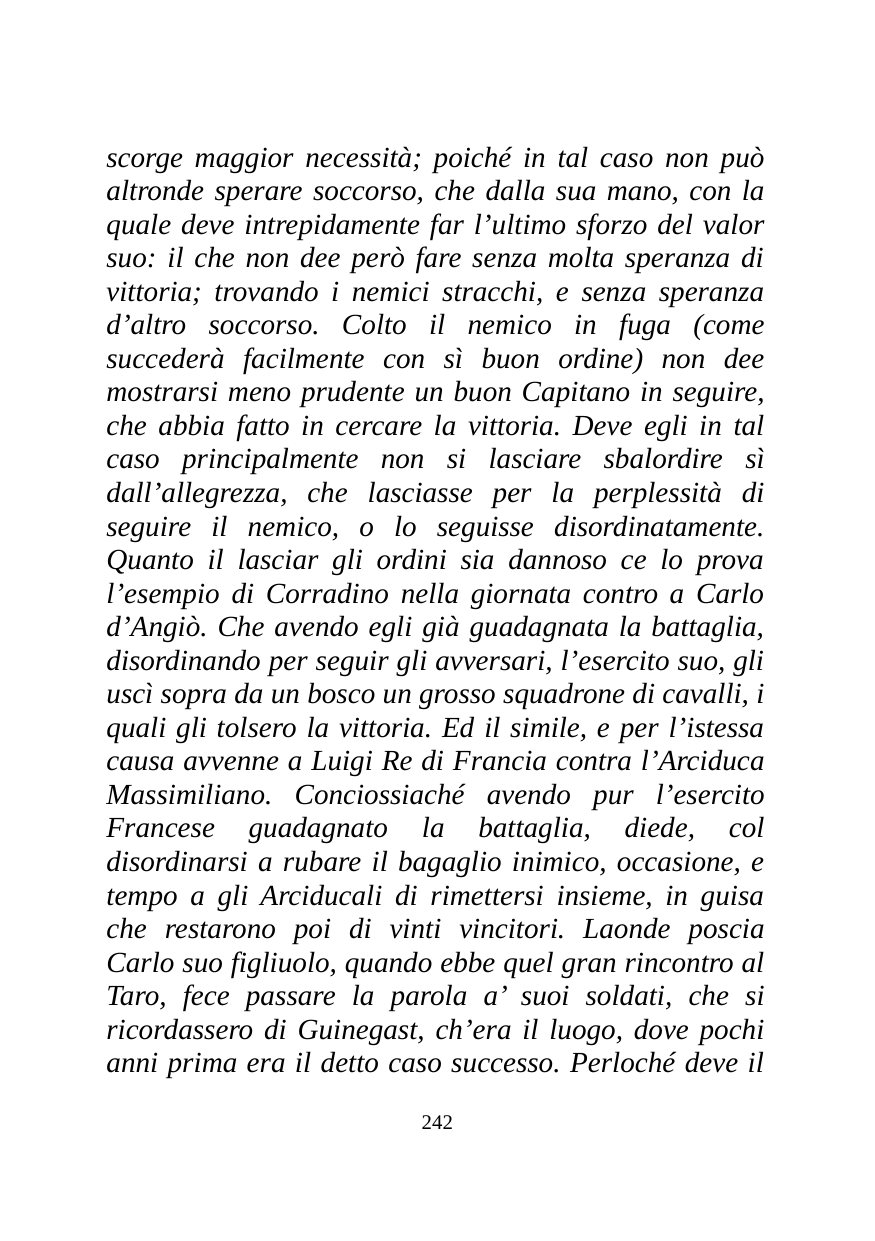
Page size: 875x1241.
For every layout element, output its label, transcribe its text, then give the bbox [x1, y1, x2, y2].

text scorge maggior necessità; poiché in tal caso non può altronde sperare soccorso, che dalla sua mano, con la quale deve intrepidamente far l’ultimo sforzo del valor suo: il che non dee però fare senza molta speranza di vittoria; trovando i nemici stracchi, e senza speranza d’altro soccorso. Colto il nemico in fuga (come succederà facilmente con sì buon ordine) non dee mostrarsi meno prudente un buon Capitano in seguire, che abbia fatto in cercare la vittoria. Deve egli in tal caso principalmente non si lasciare sbalordire sì dall’allegrezza, che lasciasse per la perplessità di seguire il nemico, o lo seguisse disordinatamente. Quanto il lasciar gli ordini sia dannoso ce lo prova l’esempio di Corradino nella giornata contro a Carlo d’Angiò. Che avendo egli già guadagnata la battaglia, disordinando per seguir gli avversari, l’esercito suo, gli uscì sopra da un bosco un grosso squadrone di cavalli, i quali gli tolsero la vittoria. Ed il simile, e per l’istessa causa avvenne a Luigi Re di Francia contra l’Arciduca Massimiliano. Conciossiaché avendo pur l’esercito Francese guadagnato la battaglia, diede, col disordinarsi a rubare il bagaglio inimico, occasione, e tempo a gli Arciducali di rimettersi insieme, in guisa che restarono poi di vinti vincitori. Laonde poscia Carlo suo figliuolo, quando ebbe quel gran rincontro al Taro, fece passare la parola a’ suoi soldati, che si ricordassero di Guinegast, ch’era il luogo, dove pochi anni prima era il detto caso successo. Perloché deve il [106, 140, 768, 1079]
